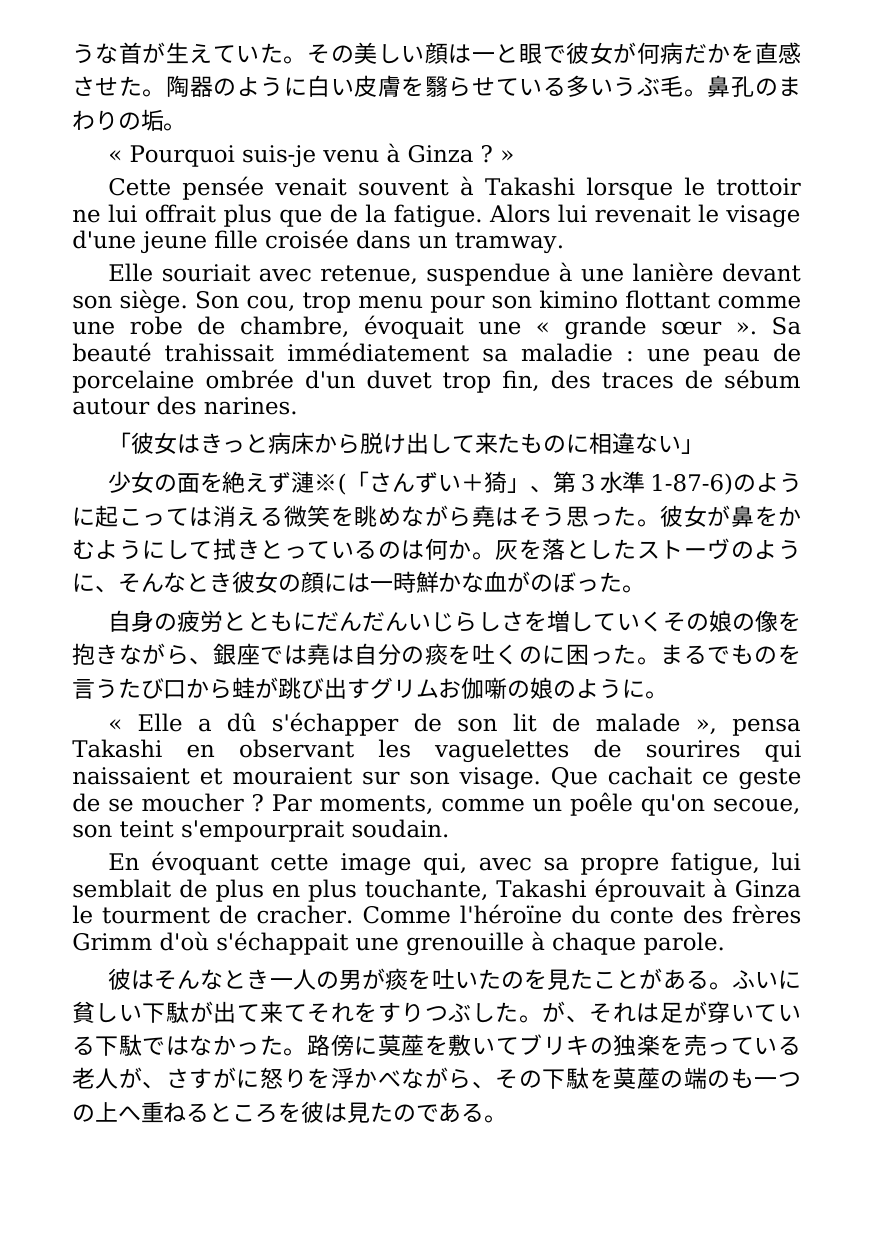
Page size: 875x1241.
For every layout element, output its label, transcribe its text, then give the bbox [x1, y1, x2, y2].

text Cette pensée venait souvent à Takashi lorsque le trottoir ne lui offrait plus que de la fatigue. Alors lui revenait le visage d'une jeune fille croisée dans un tramway. [72, 174, 802, 254]
text « Pourquoi suis-je venu à Ginza ? » [72, 142, 802, 168]
text Elle souriait avec retenue, suspendue à une lanière devant son siège. Son cou, trop menu pour son kimino flottant comme une robe de chambre, évoquait une « grande sœur ». Sa beauté trahissait immédiatement sa maladie : une peau de porcelaine ombrée d'un duvet trop fin, des traces de sébum autour des narines. [72, 260, 802, 420]
text 彼はそんなとき一人の男が痰を吐いたのを見たことがある。ふいに貧しい下駄が出て来てそれをすりつぶした。が、それは足が穿いている下駄ではなかった。路傍に茣蓙を敷いてブリキの独楽を売っている老人が、さすがに怒りを浮かべながら、その下駄を茣蓙の端のも一つの上へ重ねるところを彼は見たのである。 [72, 962, 802, 1128]
text 自身の疲労とともにだんだんいじらしさを増していくその娘の像を抱きながら、銀座では堯は自分の痰を吐くのに困った。まるでものを言うたび口から蛙が跳び出すグリムお伽噺の娘のように。 [72, 604, 802, 704]
text 「彼女はきっと病床から脱け出して来たものに相違ない」 [72, 426, 802, 459]
text En évoquant cette image qui, avec sa propre fatigue, lui semblait de plus en plus touchante, Takashi éprouvait à Ginza le tourment de cracher. Comme l'héroïne du conte des frères Grimm d'où s'échappait une grenouille à chaque parole. [72, 849, 802, 956]
text うな首が生えていた。その美しい顔は一と眼で彼女が何病だかを直感させた。陶器のように白い皮膚を翳らせている多いうぶ毛。鼻孔のまわりの垢。 [72, 36, 802, 136]
text « Elle a dû s'échapper de son lit de malade », pensa Takashi en observant les vaguelettes de sourires qui naissaient et mouraient sur son visage. Que cachait ce geste de se moucher ? Par moments, comme un poêle qu'on secoue, son teint s'empourprait soudain. [72, 710, 802, 843]
text 少女の面を絶えず漣※(「さんずい＋猗」、第3水準1-87-6)のように起こっては消える微笑を眺めながら堯はそう思った。彼女が鼻をかむようにして拭きとっているのは何か。灰を落としたストーヴのように、そんなとき彼女の顔には一時鮮かな血がのぼった。 [72, 465, 802, 598]
